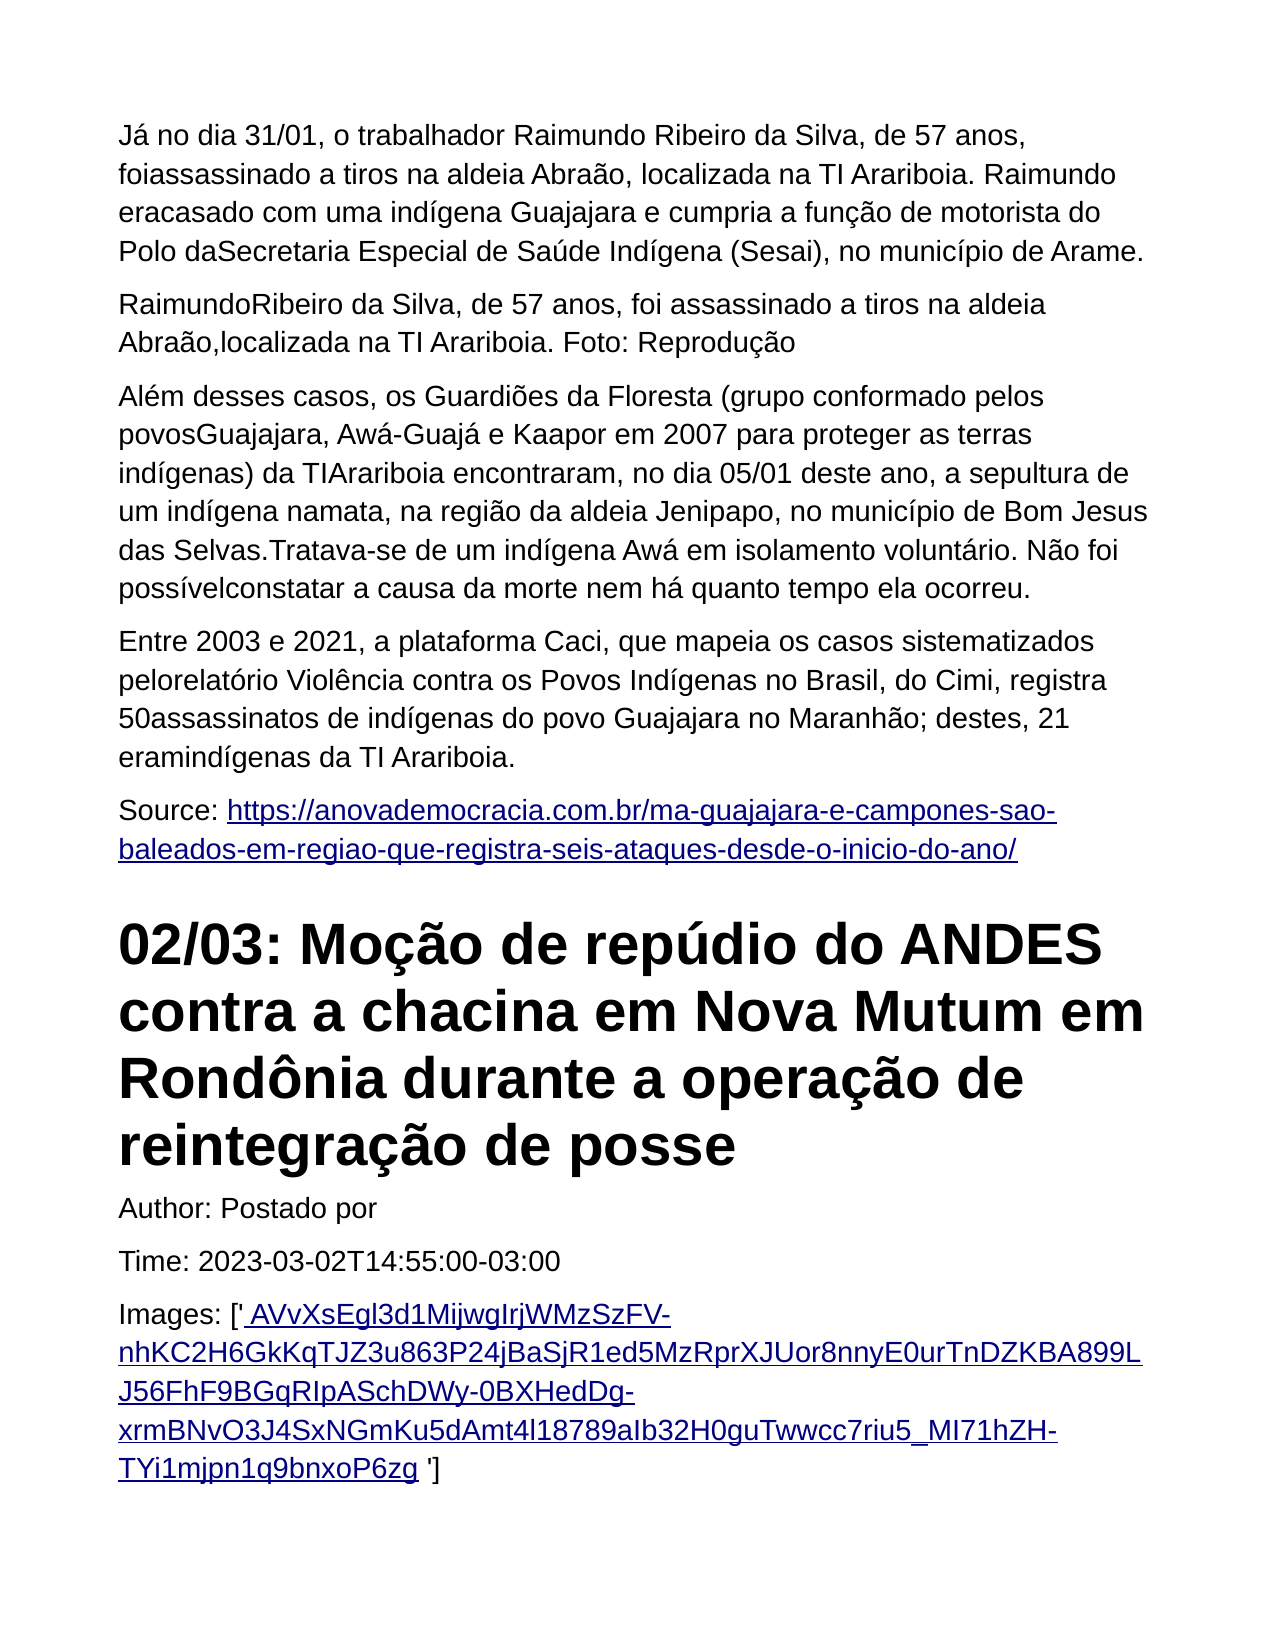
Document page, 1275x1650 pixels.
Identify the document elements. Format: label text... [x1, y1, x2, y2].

text Além desses casos, os Guardiões da Floresta (grupo conformado pelos povosGuajajara, Awá-Guajá e Kaapor em 2007 para proteger as terras indígenas) da TIArariboia encontraram, no dia 05/01 deste ano, a sepultura de um indígena namata, na região da aldeia Jenipapo, no município de Bom Jesus das Selvas.Tratava-se de um indígena Awá em isolamento voluntário. Não foi possívelconstatar a causa da morte nem há quanto tempo ela ocorreu. [118, 378, 1157, 605]
text Time: 2023-03-02T14:55:00-03:00 [118, 1244, 1157, 1277]
text Images: [' AVvXsEgl3d1MijwgIrjWMzSzFV-nhKC2H6GkKqTJZ3u863P24jBaSjR1ed5MzRprXJUor8nnyE0urTnDZKBA899LJ56FhF9BGqRIpASchDWy-0BXHedDg-xrmBNvO3J4SxNGmKu5dAmt4l18789aIb32H0guTwwcc7riu5_MI71hZH-TYi1mjpn1q9bnxoP6zg '] [118, 1297, 1157, 1484]
text Source: https://anovademocracia.com.br/ma-guajajara-e-campones-sao-baleados-em-regiao-que-registra-seis-ataques-desde-o-inicio-do-ano/ [118, 793, 1157, 865]
text Entre 2003 e 2021, a plataforma Caci, que mapeia os casos sistematizados pelorelatório Violência contra os Povos Indígenas no Brasil, do Cimi, registra 50assassinatos de indígenas do povo Guajajara no Maranhão; destes, 21 eramindígenas da TI Arariboia. [118, 624, 1157, 773]
text Já no dia 31/01, o trabalhador Raimundo Ribeiro da Silva, de 57 anos, foiassassinado a tiros na aldeia Abraão, localizada na TI Arariboia. Raimundo eracasado com uma indígena Guajajara e cumpria a função de motorista do Polo daSecretaria Especial de Saúde Indígena (Sesai), no município de Arame. [118, 118, 1157, 267]
text RaimundoRibeiro da Silva, de 57 anos, foi assassinado a tiros na aldeia Abraão,localizada na TI Arariboia. Foto: Reprodução [118, 287, 1157, 359]
subtitle 02/03: Moção de repúdio do ANDES contra a chacina em Nova Mutum em Rondônia durante a operação de reintegração de posse [118, 910, 1157, 1178]
text Author: Postado por [118, 1191, 1157, 1224]
